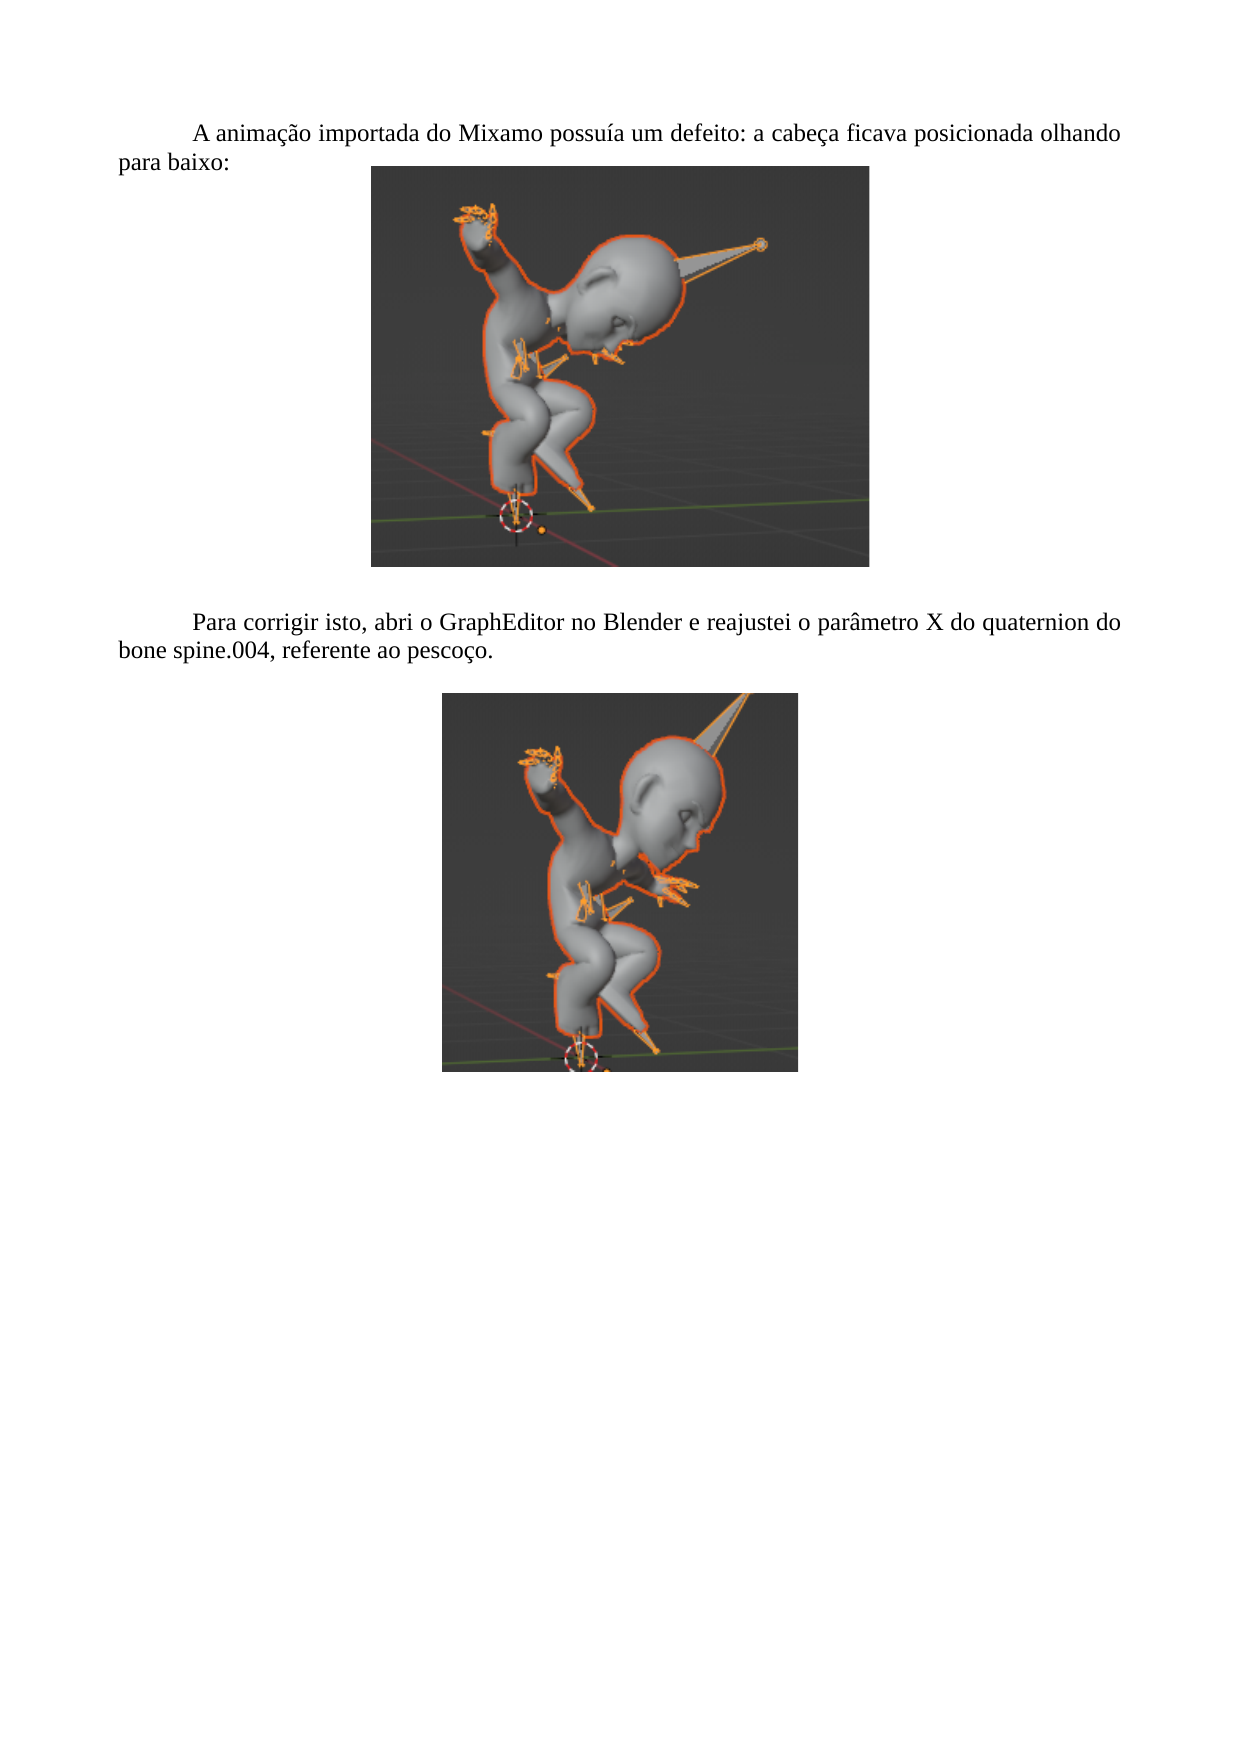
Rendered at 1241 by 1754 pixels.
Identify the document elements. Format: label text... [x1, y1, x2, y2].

picture [442, 693, 799, 1072]
text Para corrigir isto, abri o GraphEditor no Blender e reajustei o parâmetro X do quaternion do bone spine.004, referente ao pescoço. [118, 607, 1122, 664]
picture [371, 166, 870, 567]
text A animação importada do Mixamo possuía um defeito: a cabeça ficava posicionada olhando para baixo: [118, 118, 1122, 176]
